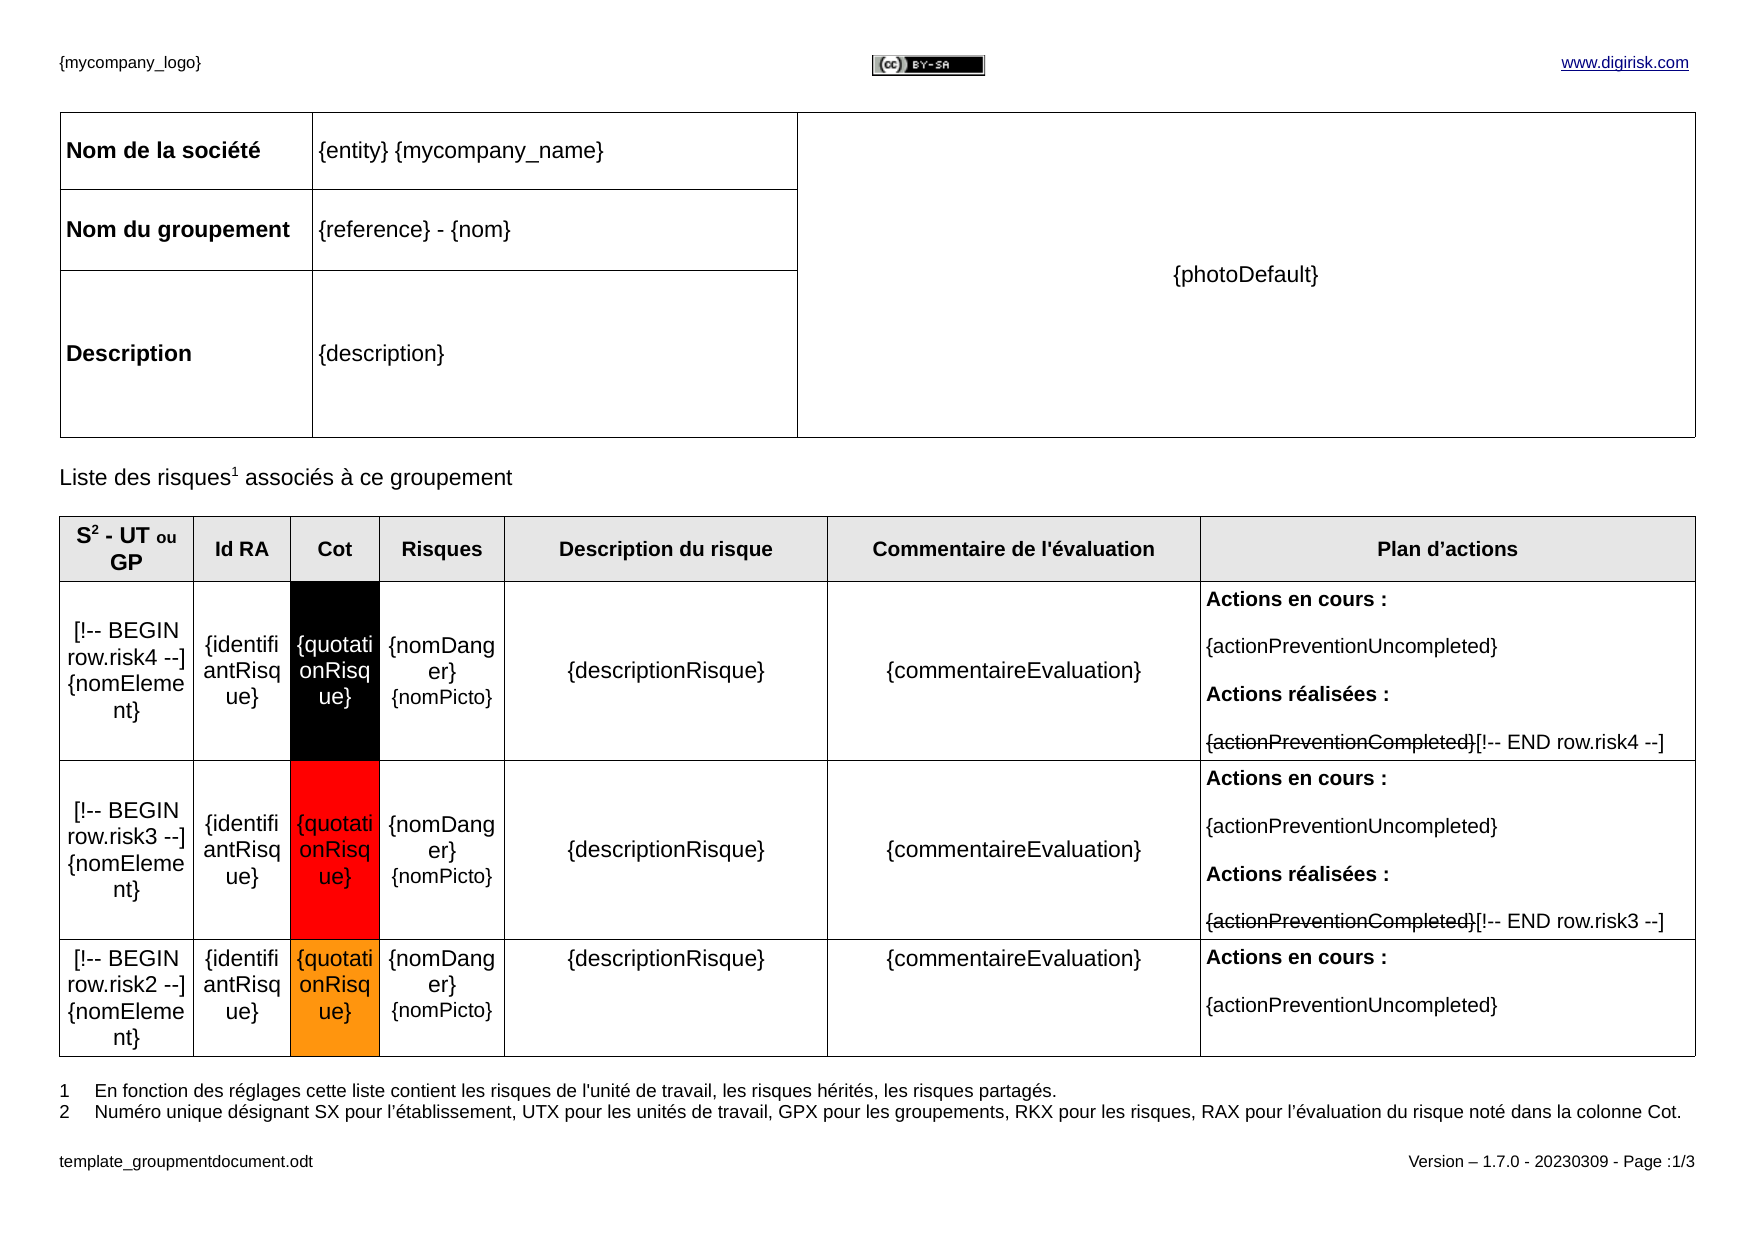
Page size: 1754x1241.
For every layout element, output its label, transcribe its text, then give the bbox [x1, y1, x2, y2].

table_cell {identifiantRisque} [194, 761, 290, 939]
table_cell {descriptionRisque} [505, 582, 827, 760]
table_cell {reference} - {nom} [313, 190, 797, 270]
table_header {entity} {mycompany_name} [313, 113, 797, 188]
table_header {photoDefault} [798, 113, 1695, 437]
table_header Commentaire de l'évaluation [828, 517, 1200, 581]
table_header Risques [380, 517, 504, 581]
table_cell Nom du groupement [61, 190, 312, 270]
table_cell {identifiantRisque} [194, 940, 290, 1056]
table_cell {identifiantRisque} [194, 582, 290, 760]
table_cell {quotationRisque} [291, 940, 379, 1056]
table_cell {nomDanger} {nomPicto} [380, 940, 504, 1056]
table_cell Actions en cours : {actionPreventionUncompleted} [1201, 940, 1695, 1056]
table_header Description du risque [505, 517, 827, 581]
table_cell [!-- BEGIN row.risk4 --]{nomElement} [60, 582, 193, 760]
table_cell Actions en cours : {actionPreventionUncompleted} Actions réalisées : {actionPreventionCompleted}[!-- END row.risk3 --] [1201, 761, 1695, 939]
table_cell {commentaireEvaluation} [828, 582, 1200, 760]
table_cell {commentaireEvaluation} [828, 761, 1200, 939]
table_cell {quotationRisque} [291, 582, 379, 760]
table_header Id RA [194, 517, 290, 581]
table_cell {commentaireEvaluation} [828, 940, 1200, 1056]
text En fonction des réglages cette liste contient les risques de l'unité de travail, les risques hérités, les risques partagés. [59, 1079, 1695, 1101]
table_cell Description [61, 271, 312, 437]
text Liste des risques associés à ce groupement [59, 463, 1695, 490]
table_cell Actions en cours : {actionPreventionUncompleted} Actions réalisées : {actionPreventionCompleted}[!-- END row.risk4 --] [1201, 582, 1695, 760]
table_cell {nomDanger} {nomPicto} [380, 582, 504, 760]
picture [872, 55, 986, 76]
table_cell [!-- BEGIN row.risk3 --]{nomElement} [60, 761, 193, 939]
table_cell {nomDanger} {nomPicto} [380, 761, 504, 939]
table_cell {quotationRisque} [291, 761, 379, 939]
table_header Cot [291, 517, 379, 581]
table_header Plan d’actions [1201, 517, 1695, 581]
table_cell {descriptionRisque} [505, 940, 827, 1056]
table_cell {descriptionRisque} [505, 761, 827, 939]
table_header S - UT ou GP [60, 517, 193, 581]
table_cell [!-- BEGIN row.risk2 --]{nomElement} [60, 940, 193, 1056]
table_cell {description} [313, 271, 797, 437]
table_header Nom de la société [61, 113, 312, 188]
